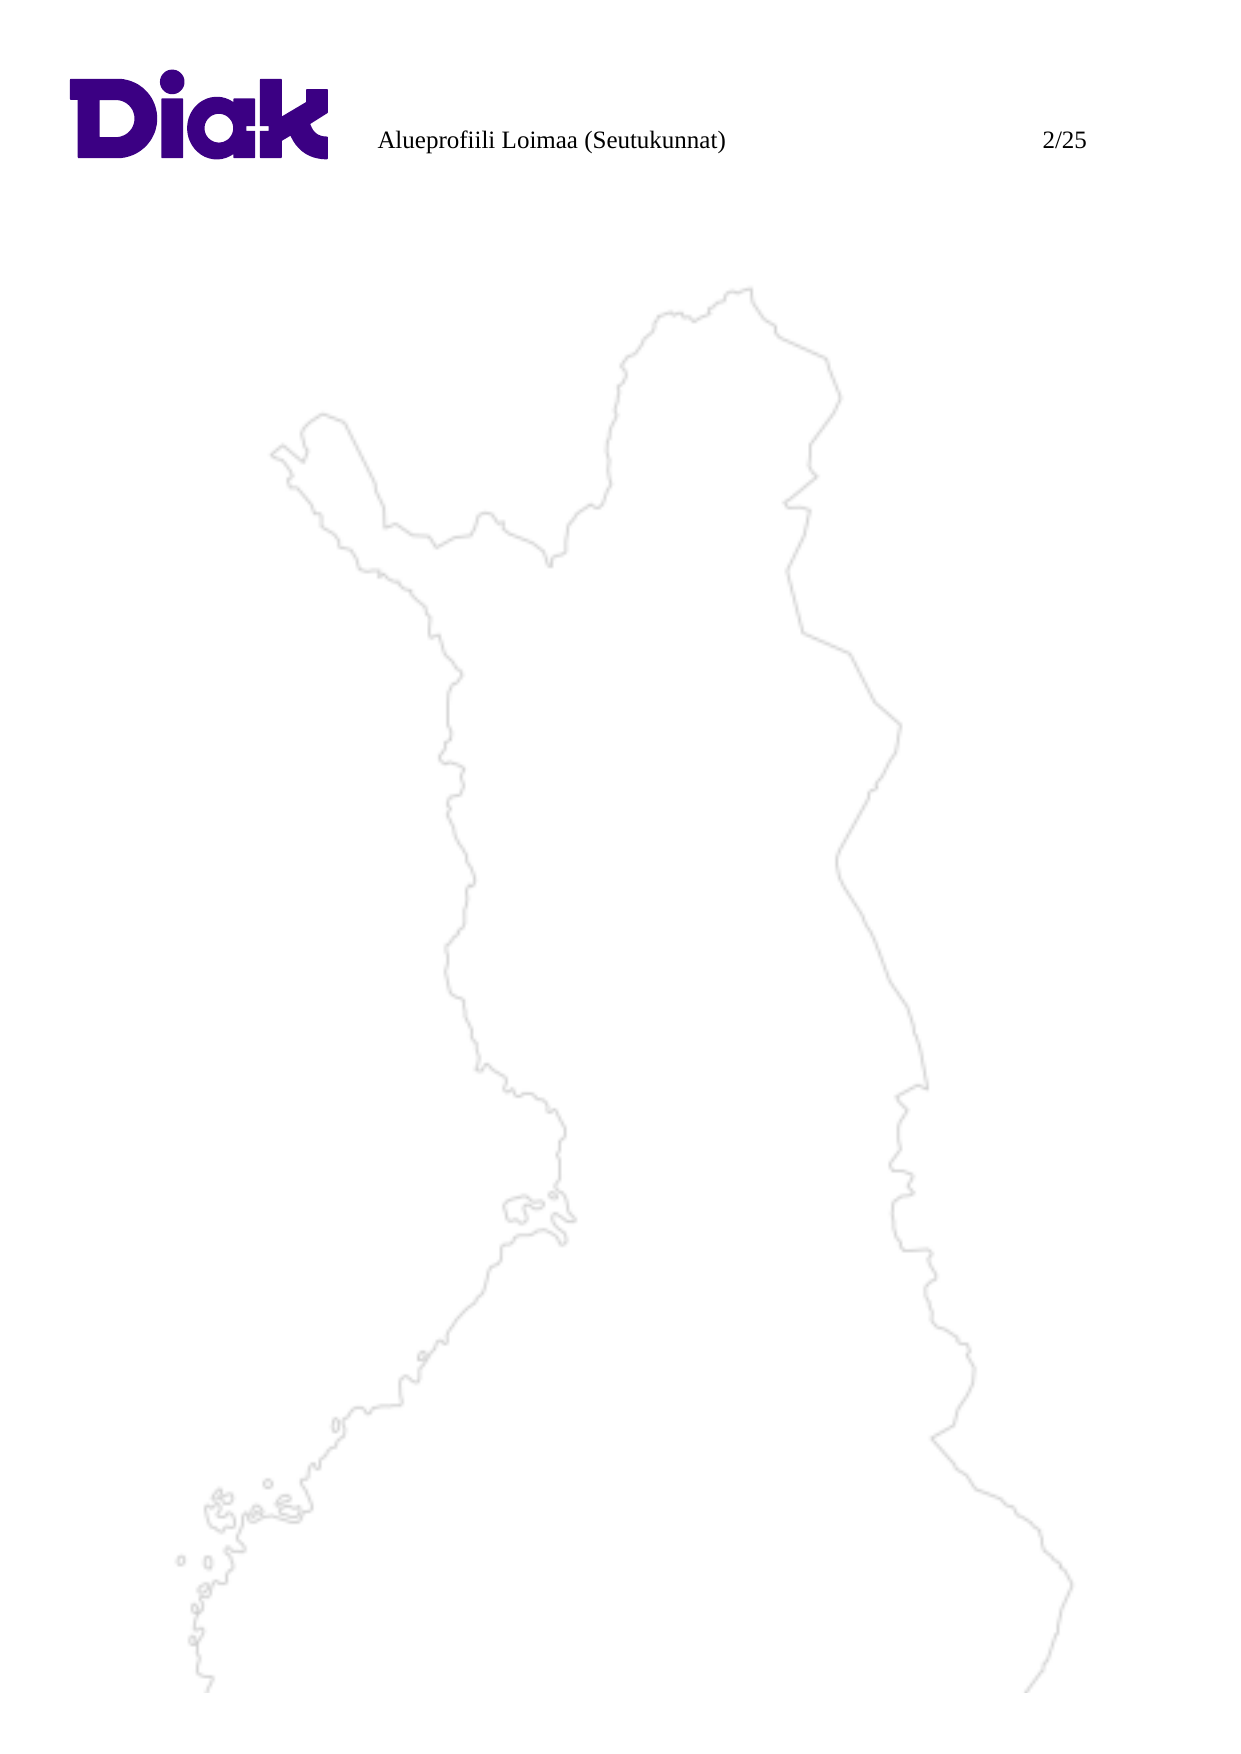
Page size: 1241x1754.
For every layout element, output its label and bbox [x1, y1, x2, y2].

picture [61, 196, 1179, 1693]
